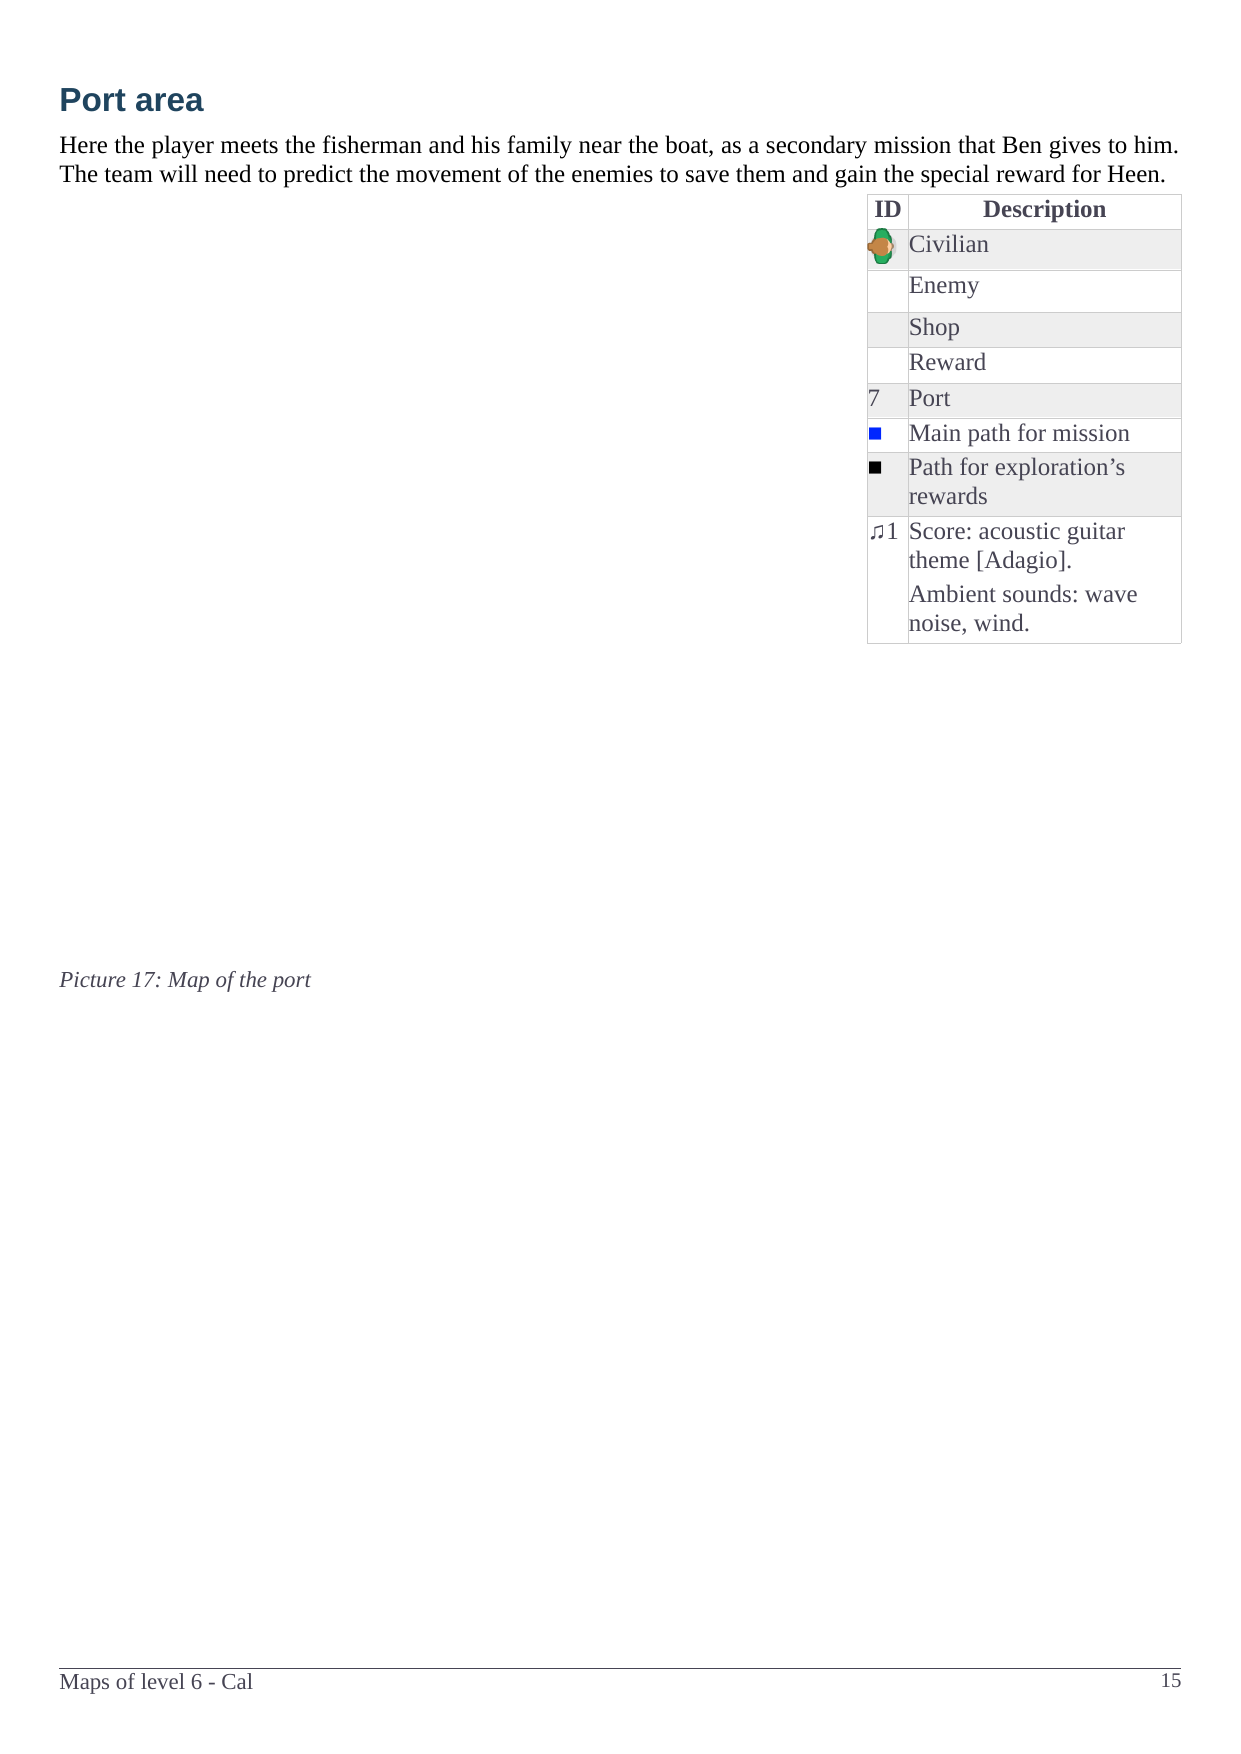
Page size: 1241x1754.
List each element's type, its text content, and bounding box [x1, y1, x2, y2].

table_cell Main path for mission [909, 419, 1181, 452]
table_cell Shop [909, 313, 1181, 347]
table_cell Civilian [909, 230, 1181, 269]
picture [867, 228, 897, 264]
table_header [850, 194, 1181, 998]
table_cell ■ [868, 453, 908, 516]
table_header Description [909, 195, 1181, 229]
table_cell Score: acoustic guitar theme [Adagio]. Ambient sounds: wave noise, wind. [909, 517, 1181, 643]
table_cell ♫1 [868, 517, 908, 643]
table_cell Enemy [909, 271, 1181, 312]
table_header [59, 194, 849, 998]
table_cell Reward [909, 348, 1181, 383]
subtitle Port area [59, 80, 1181, 118]
table_header ID [868, 195, 908, 229]
table_cell Port [909, 384, 1181, 417]
table_cell 7 [868, 384, 908, 417]
table_cell [868, 348, 908, 383]
table_header [64, 973, 70, 980]
table_cell ■ [868, 419, 908, 452]
table_cell [868, 313, 908, 347]
table_cell [868, 230, 908, 269]
table_cell [868, 271, 908, 312]
table_cell Path for exploration’s rewards [909, 453, 1181, 516]
text Here the player meets the fisherman and his family near the boat, as a secondary mission that Ben gives to him. The team will need to predict the movement of the enemies to save them and gain the special reward for Heen. [59, 131, 1181, 188]
